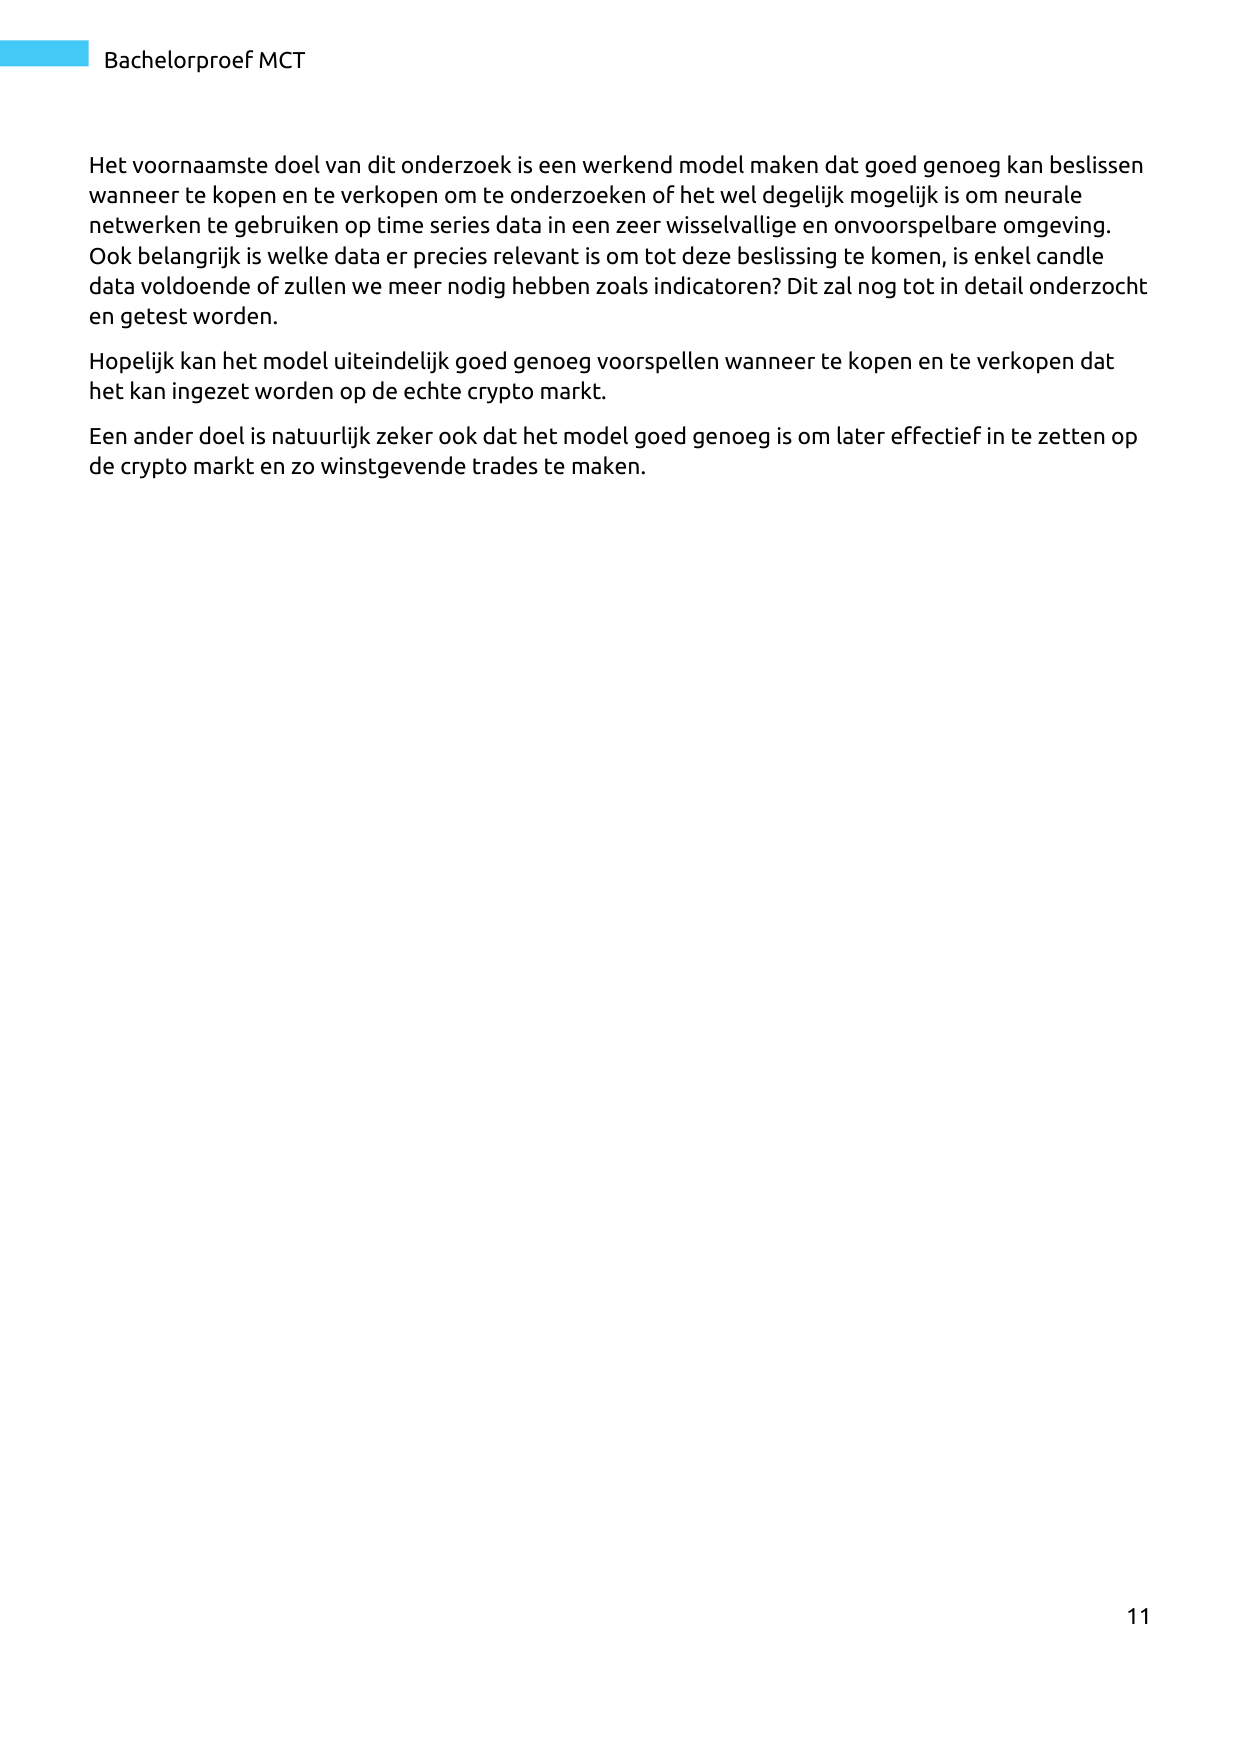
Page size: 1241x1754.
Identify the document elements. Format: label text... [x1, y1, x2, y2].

text Een ander doel is natuurlijk zeker ook dat het model goed genoeg is om later effectief in te zetten op de crypto markt en zo winstgevende trades te maken. [89, 422, 1152, 479]
text Hopelijk kan het model uiteindelijk goed genoeg voorspellen wanneer te kopen en te verkopen dat het kan ingezet worden op de echte crypto markt. [89, 347, 1152, 404]
text Het voornaamste doel van dit onderzoek is een werkend model maken dat goed genoeg kan beslissen wanneer te kopen en te verkopen om te onderzoeken of het wel degelijk mogelijk is om neurale netwerken te gebruiken op time series data in een zeer wisselvallige en onvoorspelbare omgeving. Ook belangrijk is welke data er precies relevant is om tot deze beslissing te komen, is enkel candle data voldoende of zullen we meer nodig hebben zoals indicatoren? Dit zal nog tot in detail onderzocht en getest worden. [89, 152, 1152, 329]
